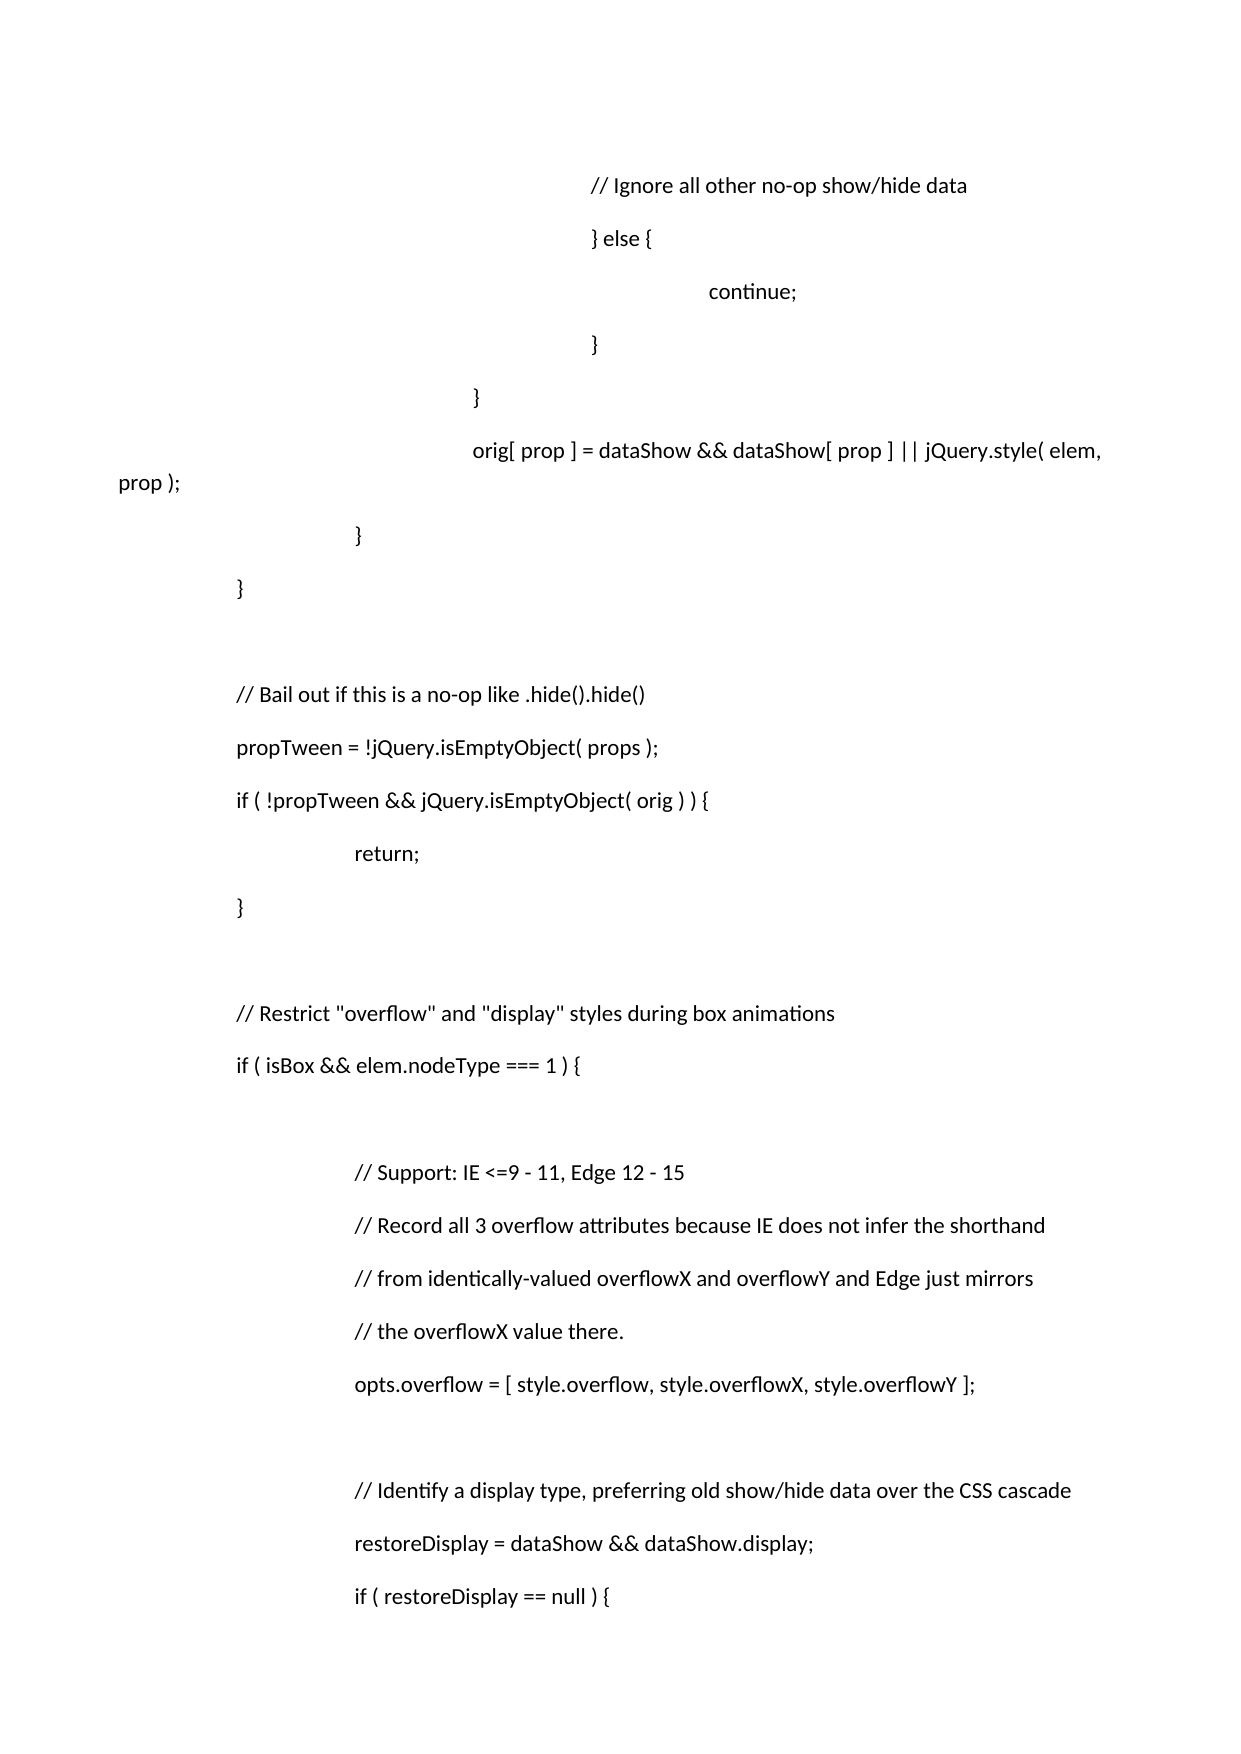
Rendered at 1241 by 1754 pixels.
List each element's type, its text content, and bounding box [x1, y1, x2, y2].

text restoreDisplay = dataShow && dataShow.display; [118, 1529, 1122, 1557]
text if ( isBox && elem.nodeType === 1 ) { [118, 1052, 1122, 1080]
text } [118, 383, 1122, 411]
text // from identically-valued overflowX and overflowY and Edge just mirrors [118, 1264, 1122, 1292]
text // Identify a display type, preferring old show/hide data over the CSS cascade [118, 1476, 1122, 1504]
text return; [118, 839, 1122, 868]
text if ( restoreDisplay == null ) { [118, 1582, 1122, 1610]
text // Record all 3 overflow attributes because IE does not infer the shorthand [118, 1211, 1122, 1239]
text // Bail out if this is a no-op like .hide().hide() [118, 681, 1122, 708]
text } [118, 521, 1122, 549]
text propTween = !jQuery.isEmptyObject( props ); [118, 733, 1122, 762]
text } else { [118, 224, 1122, 252]
text orig[ prop ] = dataShow && dataShow[ prop ] || jQuery.style( elem, prop ); [118, 436, 1122, 496]
text opts.overflow = [ style.overflow, style.overflowX, style.overflowY ]; [118, 1370, 1122, 1398]
text if ( !propTween && jQuery.isEmptyObject( orig ) ) { [118, 787, 1122, 814]
text // Support: IE <=9 - 11, Edge 12 - 15 [118, 1158, 1122, 1186]
text // Restrict "overflow" and "display" styles during box animations [118, 999, 1122, 1027]
text // the overflowX value there. [118, 1317, 1122, 1345]
text } [118, 893, 1122, 921]
text } [118, 330, 1122, 358]
text continue; [118, 277, 1122, 305]
text } [118, 574, 1122, 602]
text // Ignore all other no-op show/hide data [118, 171, 1122, 199]
